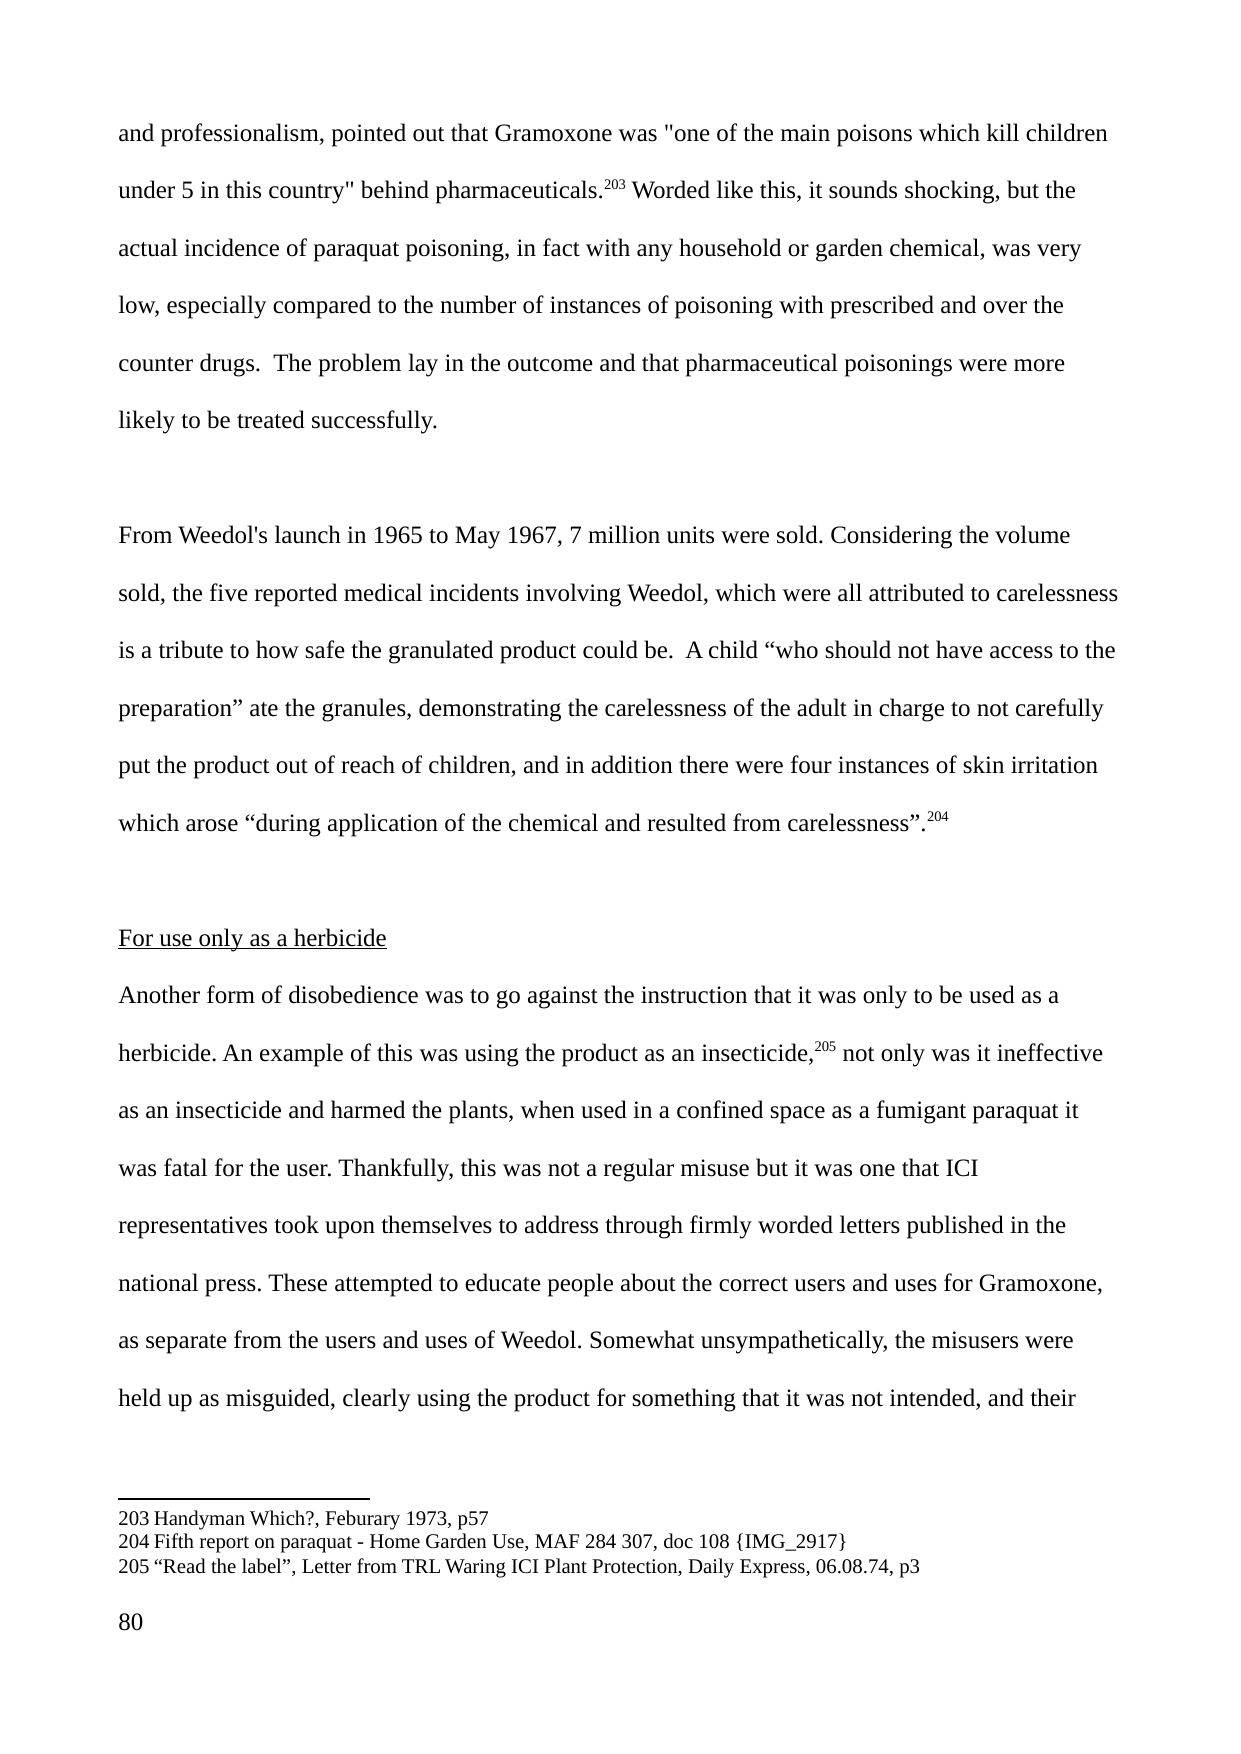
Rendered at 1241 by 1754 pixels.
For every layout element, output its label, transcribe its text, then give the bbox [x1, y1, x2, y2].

text From Weedol's launch in 1965 to May 1967, 7 million units were sold. Considering the volume sold, the five reported medical incidents involving Weedol, which were all attributed to carelessness is a tribute to how safe the granulated product could be. A child “who should not have access to the preparation” ate the granules, demonstrating the carelessness of the adult in charge to not carefully put the product out of reach of children, and in addition there were four instances of skin irritation which arose “during application of the chemical and resulted from carelessness”. [118, 521, 1122, 837]
text For use only as a herbicide [118, 923, 1122, 952]
text and professionalism, pointed out that Gramoxone was "one of the main poisons which kill children under 5 in this country" behind pharmaceuticals. Worded like this, it sounds shocking, but the actual incidence of paraquat poisoning, in fact with any household or garden chemical, was very low, especially compared to the number of instances of poisoning with prescribed and over the counter drugs. The problem lay in the outcome and that pharmaceutical poisonings were more likely to be treated successfully. [118, 118, 1122, 434]
text “Read the label”, Letter from TRL Waring ICI Plant Protection, Daily Express, 06.08.74, p3 [118, 1553, 1122, 1578]
text Fifth report on paraquat - Home Garden Use, MAF 284 307, doc 108 {IMG_2917} [118, 1529, 1122, 1553]
text Another form of disobedience was to go against the instruction that it was only to be used as a herbicide. An example of this was using the product as an insecticide, not only was it ineffective as an insecticide and harmed the plants, when used in a confined space as a fumigant paraquat it was fatal for the user. Thankfully, this was not a regular misuse but it was one that ICI representatives took upon themselves to address through firmly worded letters published in the national press. These attempted to educate people about the correct users and uses for Gramoxone, as separate from the users and uses of Weedol. Somewhat unsympathetically, the misusers were held up as misguided, clearly using the product for something that it was not intended, and their [118, 981, 1122, 1412]
text Handyman Which?, Feburary 1973, p57 [118, 1505, 1122, 1529]
